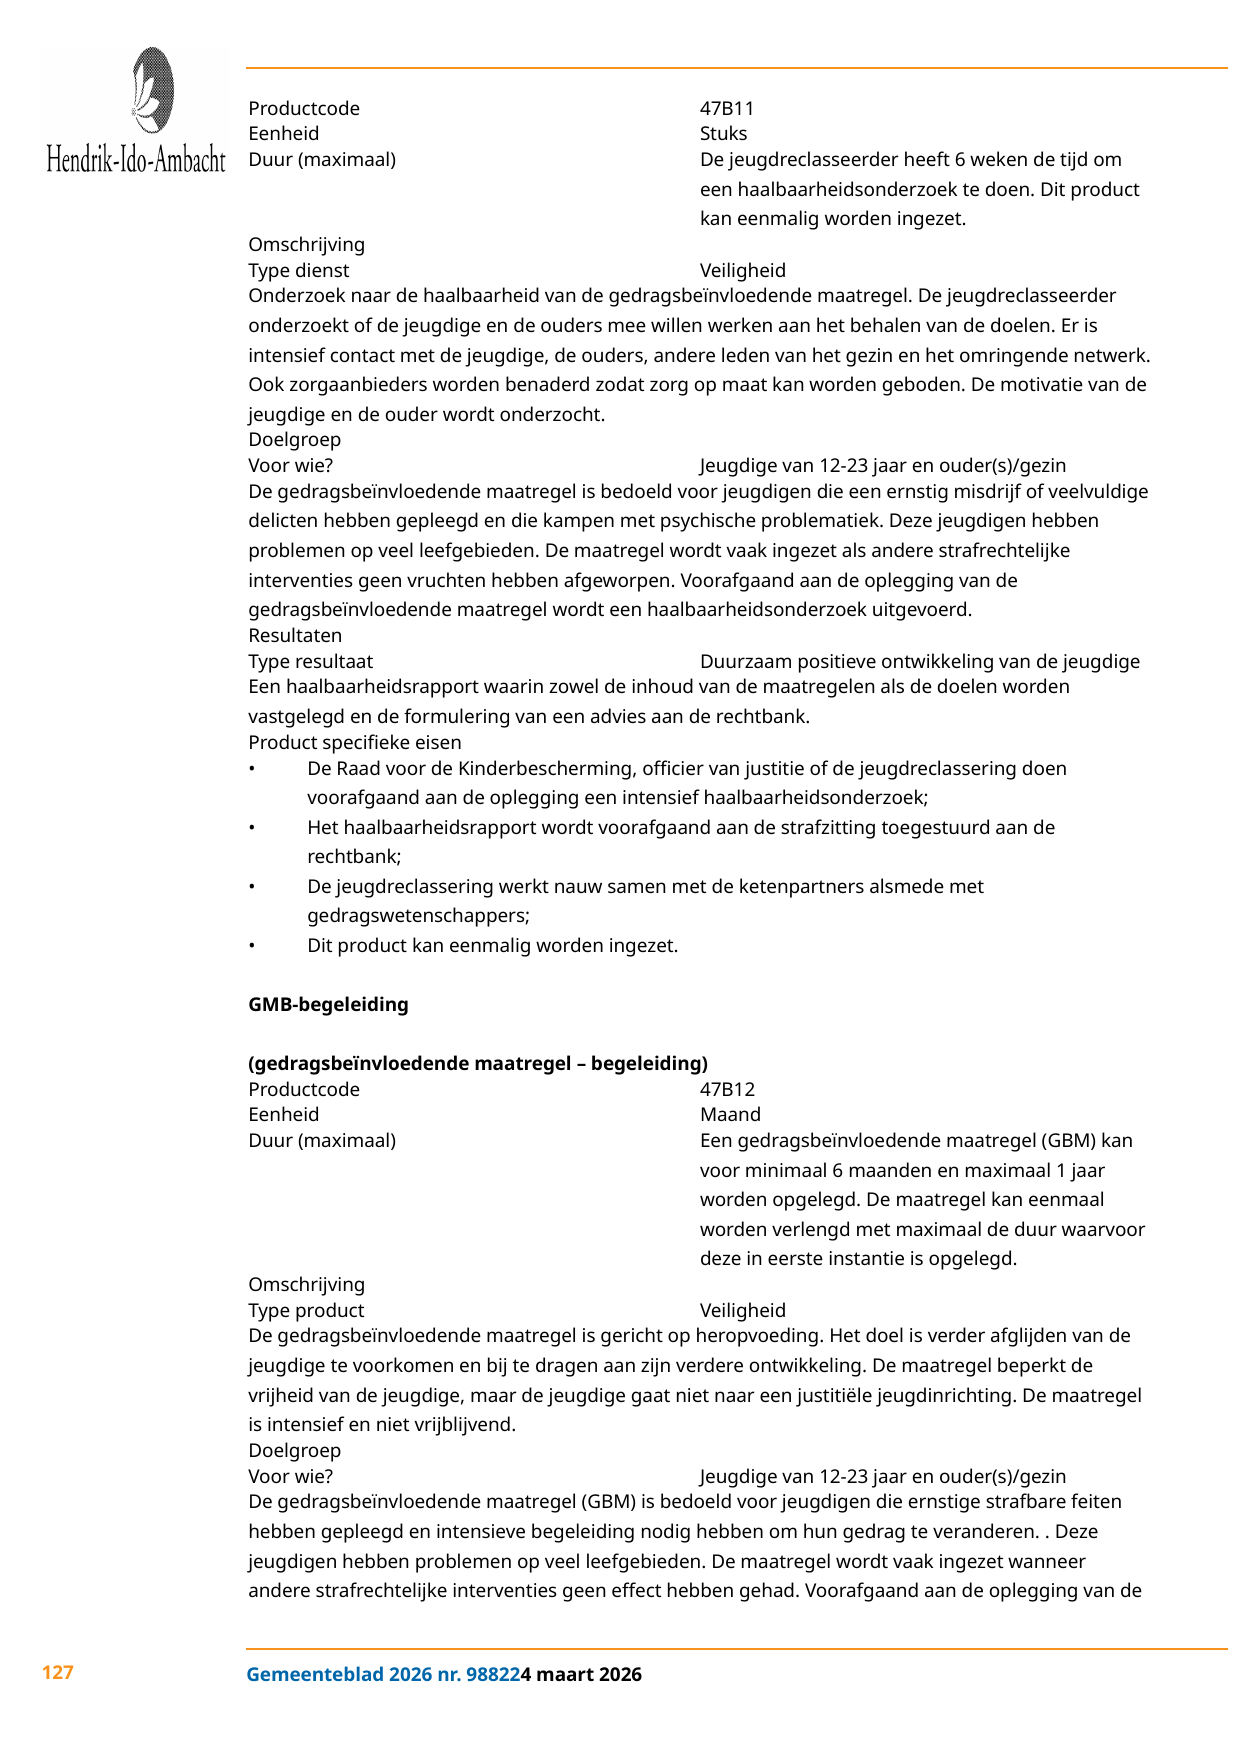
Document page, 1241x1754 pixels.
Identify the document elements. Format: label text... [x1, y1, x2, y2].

table_cell De gedragsbeïnvloedende maatregel is gericht op heropvoeding. Het doel is verder afglijden van de jeugdige te voorkomen en bij te dragen aan zijn verdere ontwikkeling. De maatregel beperkt de vrijheid van de jeugdige, maar de jeugdige gaat niet naar een justitiële jeugdinrichting. De maatregel is intensief en niet vrijblijvend. [248, 1323, 1152, 1437]
table_cell Jeugdige van 12-23 jaar en ouder(s)/gezin [700, 1463, 1152, 1489]
table_cell Duur (maximaal) [248, 1127, 700, 1271]
table_cell Doelgroep [248, 1437, 1152, 1463]
table_cell Duur (maximaal) [248, 146, 700, 231]
table_cell Eenheid [248, 121, 700, 146]
table_cell Een gedragsbeïnvloedende maatregel (GBM) kan voor minimaal 6 maanden en maximaal 1 jaar worden opgelegd. De maatregel kan eenmaal worden verlengd met maximaal de duur waarvoor deze in eerste instantie is opgelegd. [700, 1127, 1152, 1271]
table_cell Veiligheid [700, 257, 1152, 283]
table_cell 47B12 [700, 1076, 1152, 1101]
table_cell Product specifieke eisen [248, 729, 1152, 755]
table_cell Type product [248, 1297, 700, 1323]
table_cell Onderzoek naar de haalbaarheid van de gedragsbeïnvloedende maatregel. De jeugdreclasseerder onderzoekt of de jeugdige en de ouders mee willen werken aan het behalen van de doelen. Er is intensief contact met de jeugdige, de ouders, andere leden van het gezin en het omringende netwerk. Ook zorgaanbieders worden benaderd zodat zorg op maat kan worden geboden. De motivatie van de jeugdige en de ouder wordt onderzocht. [248, 283, 1152, 427]
table_cell Jeugdige van 12-23 jaar en ouder(s)/gezin [700, 453, 1152, 478]
table_cell Voor wie? [248, 1463, 700, 1489]
table_cell Productcode [248, 95, 700, 121]
picture [41, 47, 231, 172]
table_cell De jeugdreclasseerder heeft 6 weken de tijd om een haalbaarheidsonderzoek te doen. Dit product kan eenmalig worden ingezet. [700, 146, 1152, 231]
table_cell Voor wie? [248, 453, 700, 478]
table_cell De gedragsbeïnvloedende maatregel (GBM) is bedoeld voor jeugdigen die ernstige strafbare feiten hebben gepleegd en intensieve begeleiding nodig hebben om hun gedrag te veranderen. . Deze jeugdigen hebben problemen op veel leefgebieden. De maatregel wordt vaak ingezet wanneer andere strafrechtelijke interventies geen effect hebben gehad. Voorafgaand aan de oplegging van de [248, 1489, 1152, 1603]
table_cell Stuks [700, 121, 1152, 146]
table_cell De gedragsbeïnvloedende maatregel is bedoeld voor jeugdigen die een ernstig misdrijf of veelvuldige delicten hebben gepleegd en die kampen met psychische problematiek. Deze jeugdigen hebben problemen op veel leefgebieden. De maatregel wordt vaak ingezet als andere strafrechtelijke interventies geen vruchten hebben afgeworpen. Voorafgaand aan de oplegging van de gedragsbeïnvloedende maatregel wordt een haalbaarheidsonderzoek uitgevoerd. [248, 478, 1152, 622]
table_cell Productcode [248, 1076, 700, 1101]
table_cell Type resultaat [248, 648, 700, 674]
table_cell Omschrijving [248, 1271, 1152, 1297]
table_cell Maand [700, 1101, 1152, 1127]
table_cell 47B11 [700, 95, 1152, 121]
table_cell Type dienst [248, 257, 700, 283]
table_cell Doelgroep [248, 427, 1152, 452]
table_cell Resultaten [248, 622, 1152, 648]
table_cell Omschrijving [248, 231, 1152, 257]
table_cell Duurzaam positieve ontwikkeling van de jeugdige [700, 648, 1152, 674]
table_header GMB-begeleiding (gedragsbeïnvloedende maatregel – begeleiding) [248, 991, 1152, 1076]
table_cell Veiligheid [700, 1297, 1152, 1323]
table_cell De Raad voor de Kinderbescherming, officier van justitie of de jeugdreclassering doen voorafgaand aan de oplegging een intensief haalbaarheidsonderzoek; Het haalbaarheidsrapport wordt voorafgaand aan de strafzitting toegestuurd aan de rechtbank; De jeugdreclassering werkt nauw samen met de ketenpartners alsmede met gedragswetenschappers; Dit product kan eenmalig worden ingezet. [248, 755, 1152, 958]
table_cell Een haalbaarheidsrapport waarin zowel de inhoud van de maatregelen als de doelen worden vastgelegd en de formulering van een advies aan de rechtbank. [248, 674, 1152, 729]
table_cell Eenheid [248, 1101, 700, 1127]
